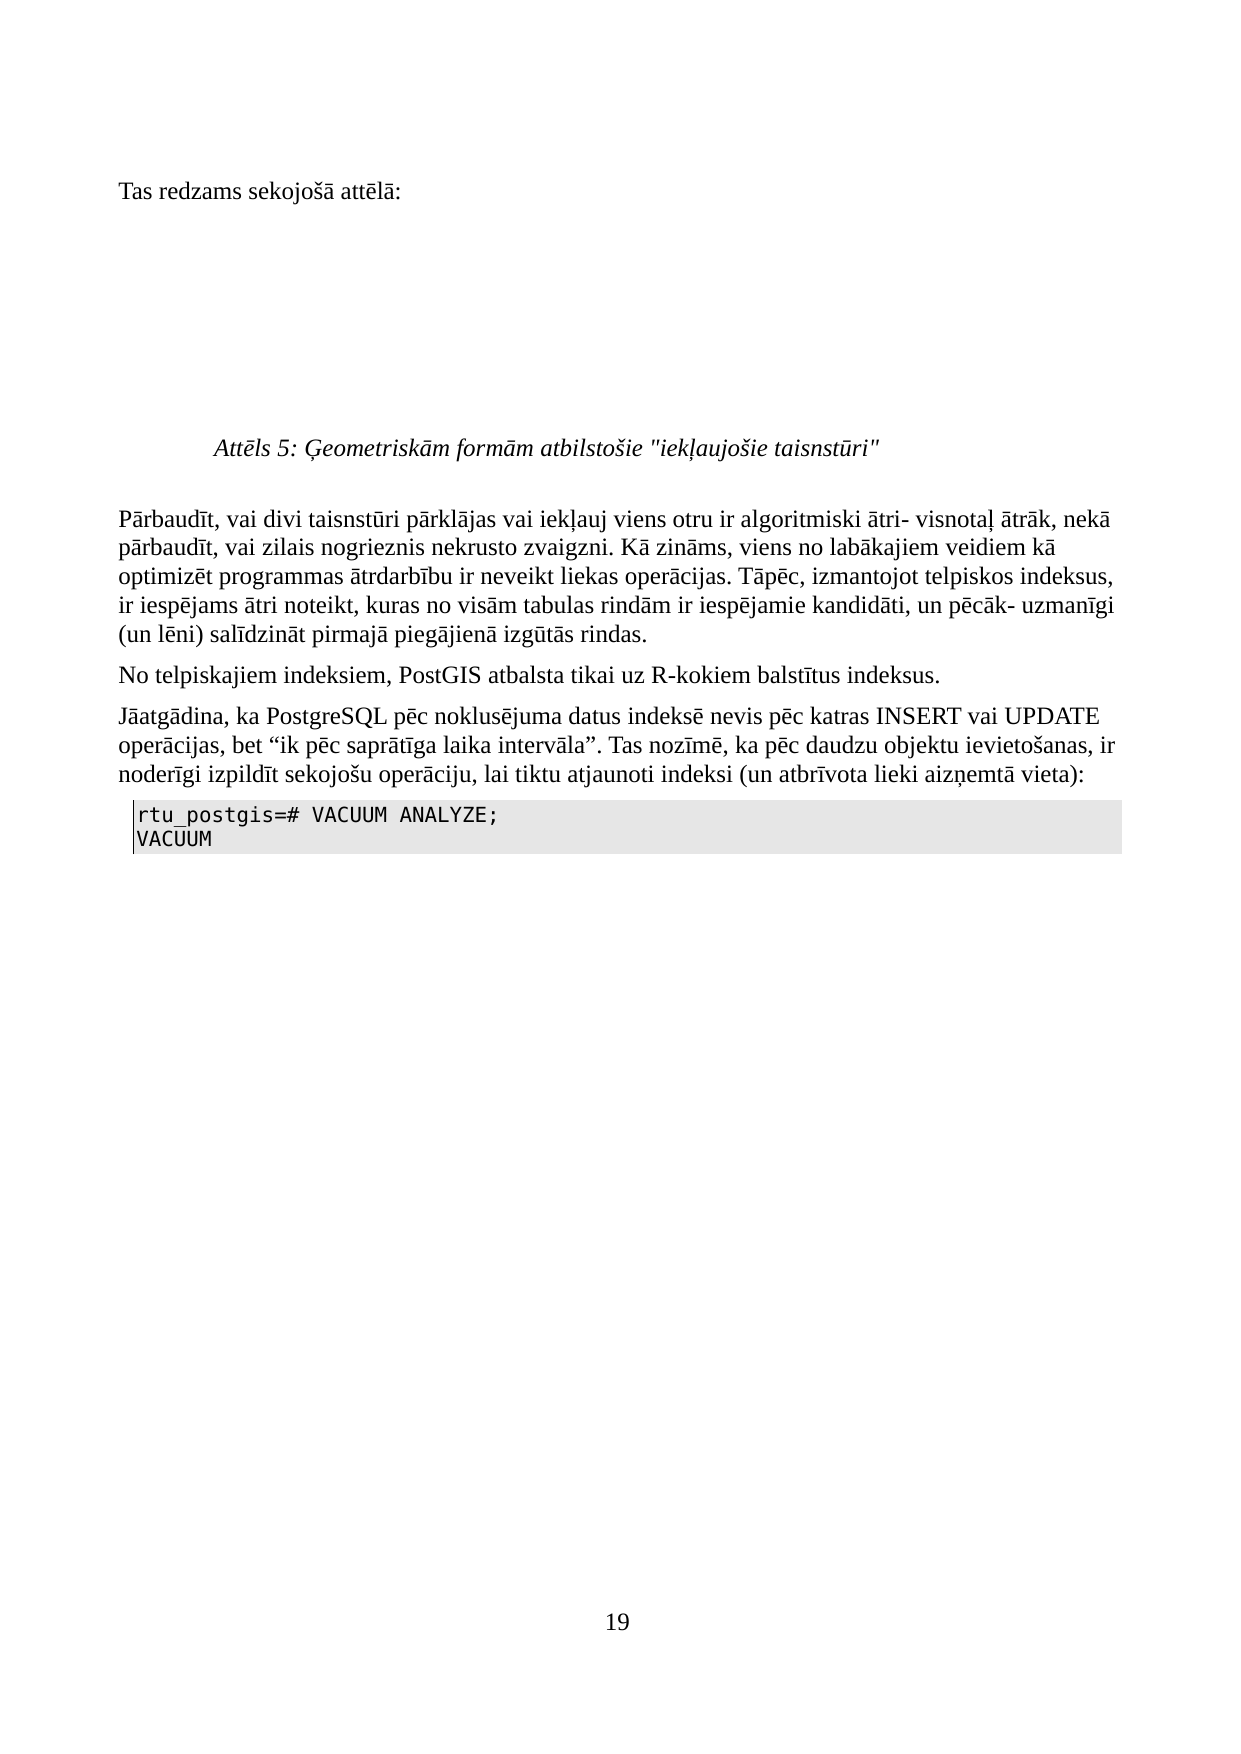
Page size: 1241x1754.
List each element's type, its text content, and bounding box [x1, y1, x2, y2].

text No telpiskajiem indeksiem, PostGIS atbalsta tikai uz R-kokiem balstītus indeksus. [118, 660, 1122, 689]
text Tas redzams sekojošā attēlā: [118, 176, 1122, 205]
text Attēls 5: Ģeometriskām formām atbilstošie "iekļaujošie taisnstūri" [214, 230, 1026, 462]
text Pārbaudīt, vai divi taisnstūri pārklājas vai iekļauj viens otru ir algoritmiski ātri- visnotaļ ātrāk, nekā pārbaudīt, vai zilais nogrieznis nekrusto zvaigzni. Kā zināms, viens no labākajiem veidiem kā optimizēt programmas ātrdarbību ir neveikt liekas operācijas. Tāpēc, izmantojot telpiskos indeksus, ir iespējams ātri noteikt, kuras no visām tabulas rindām ir iespējamie kandidāti, un pēcāk- uzmanīgi (un lēni) salīdzināt pirmajā piegājienā izgūtās rindas. [118, 504, 1122, 647]
text Jāatgādina, ka PostgreSQL pēc noklusējuma datus indeksē nevis pēc katras INSERT vai UPDATE operācijas, bet “ik pēc saprātīga laika intervāla”. Tas nozīmē, ka pēc daudzu objektu ievietošanas, ir noderīgi izpildīt sekojošu operāciju, lai tiktu atjaunoti indeksi (un atbrīvota lieki aizņemtā vieta): [118, 701, 1122, 787]
text rtu_postgis=# VACUUM ANALYZE; [134, 800, 1122, 827]
text VACUUM [134, 827, 1122, 854]
